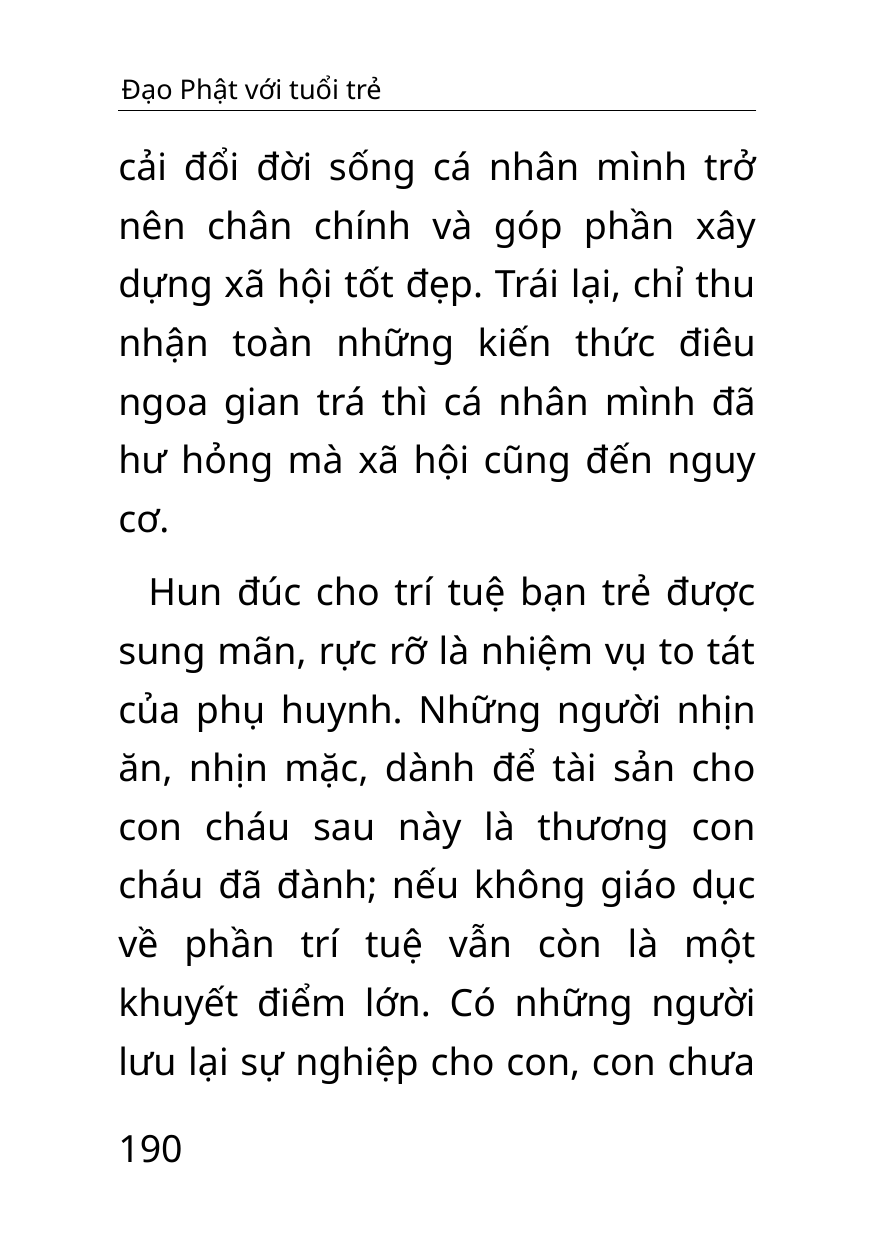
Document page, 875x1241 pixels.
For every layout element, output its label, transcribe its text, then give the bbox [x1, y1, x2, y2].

text Hun đúc cho trí tuệ bạn trẻ được sung mãn, rực rỡ là nhiệm vụ to tát của phụ huynh. Những người nhịn ăn, nhịn mặc, dành để tài sản cho con cháu sau này là thương con cháu đã đành; nếu không giáo dục về phần trí tuệ vẫn còn là một khuyết điểm lớn. Có những người lưu lại sự nghiệp cho con, con chưa [118, 566, 756, 1086]
text cải đổi đời sống cá nhân mình trở nên chân chính và góp phần xây dựng xã hội tốt đẹp. Trái lại, chỉ thu nhận toàn những kiến thức điêu ngoa gian trá thì cá nhân mình đã hư hỏng mà xã hội cũng đến nguy cơ. [118, 141, 756, 543]
